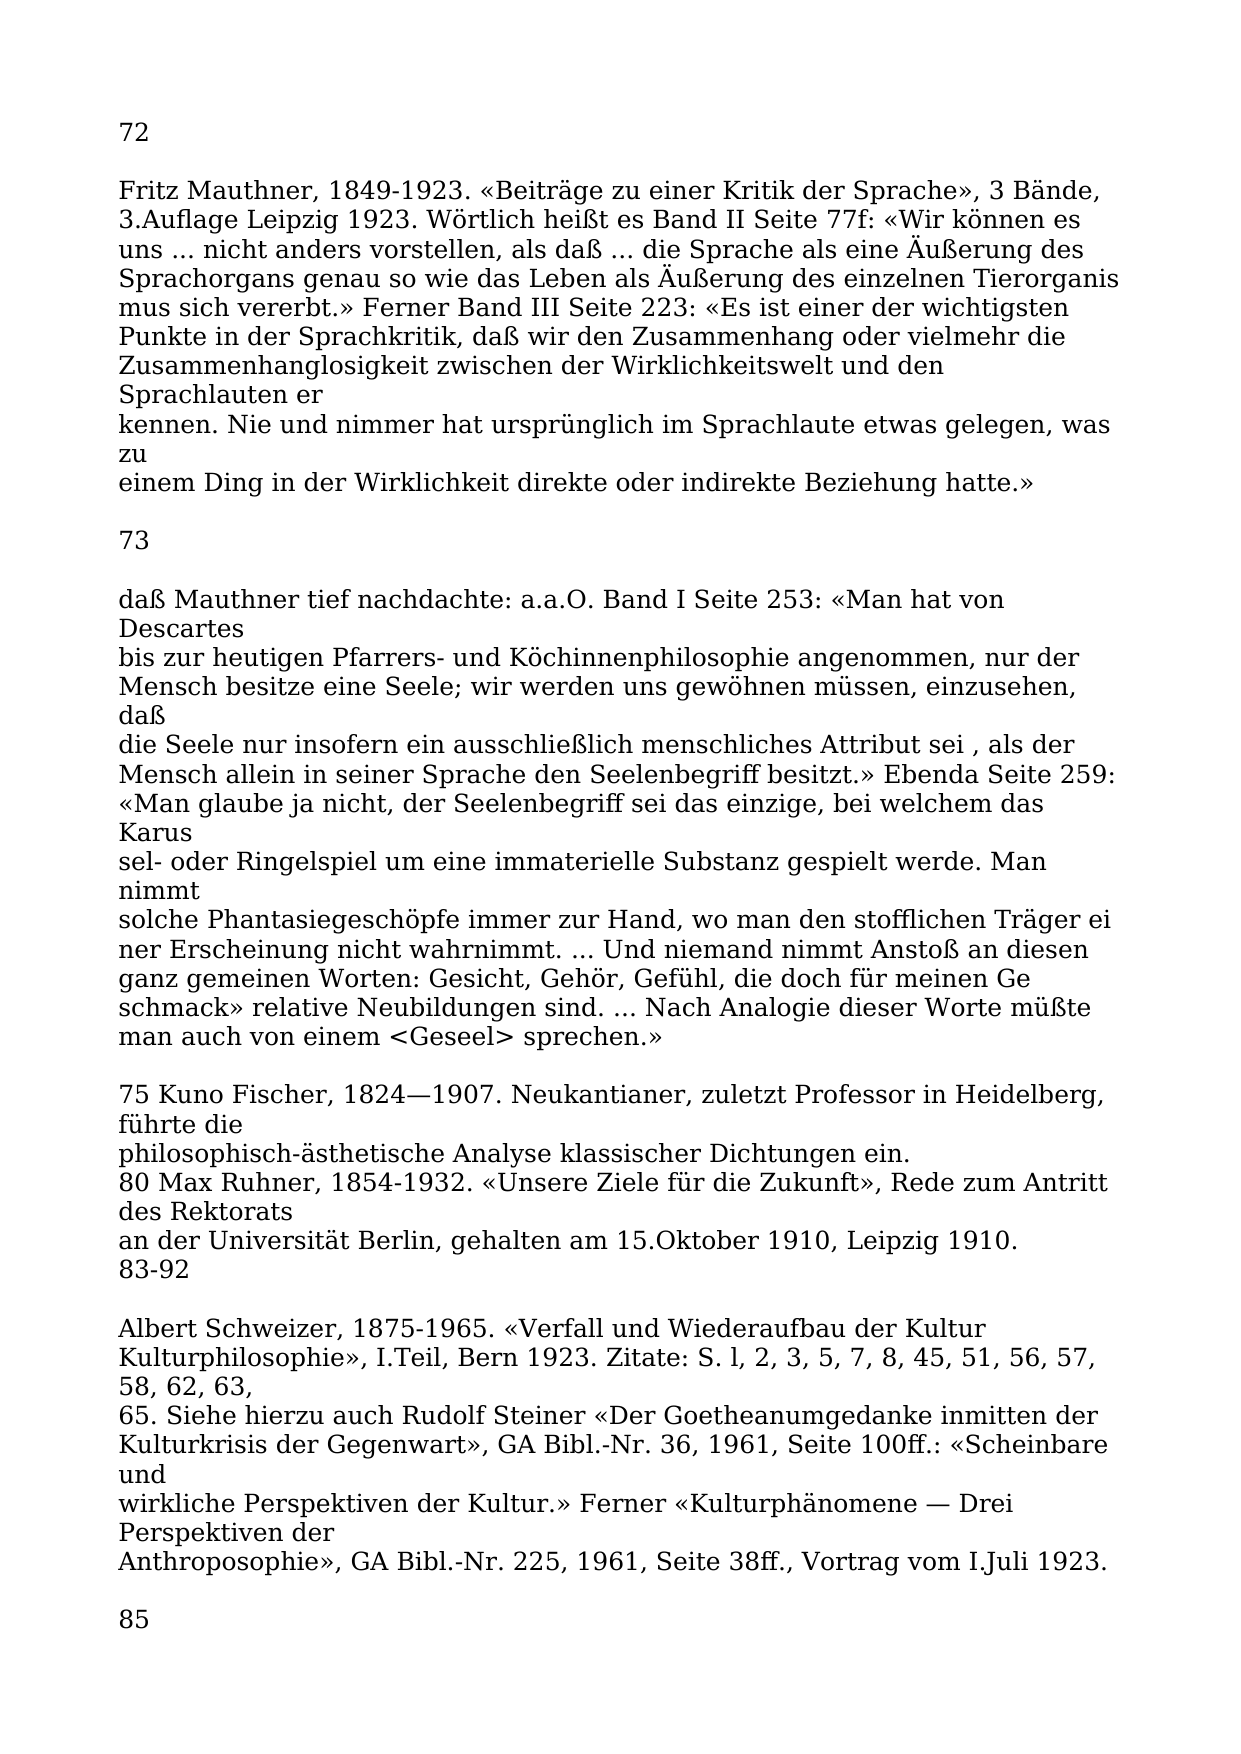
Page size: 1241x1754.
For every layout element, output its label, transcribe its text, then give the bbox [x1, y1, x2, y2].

text philosophisch-ästhetische Analyse klassischer Dichtungen ein. [118, 1139, 1122, 1168]
text sel- oder Ringelspiel um eine immaterielle Substanz gespielt werde. Man nimmt [118, 847, 1122, 906]
text 65. Siehe hierzu auch Rudolf Steiner «Der Goetheanumgedanke inmitten der [118, 1401, 1122, 1431]
text mus sich vererbt.» Ferner Band III Seite 223: «Es ist einer der wichtigsten [118, 293, 1122, 322]
text man auch von einem <Geseel> sprechen.» [118, 1022, 1122, 1051]
text Fritz Mauthner, 1849-1923. «Beiträge zu einer Kritik der Sprache», 3 Bände, [118, 176, 1122, 206]
text an der Universität Berlin, gehalten am 15.Oktober 1910, Leipzig 1910. [118, 1226, 1122, 1256]
text 85 [118, 1606, 1122, 1635]
text Mensch besitze eine Seele; wir werden uns gewöhnen müssen, einzusehen, daß [118, 672, 1122, 731]
text 73 [118, 526, 1122, 556]
text Anthroposophie», GA Bibl.-Nr. 225, 1961, Seite 38ff., Vortrag vom I.Juli 1923. [118, 1547, 1122, 1576]
text 80 Max Ruhner, 1854-1932. «Unsere Ziele für die Zukunft», Rede zum Antritt des Rektorats [118, 1168, 1122, 1226]
text Albert Schweizer, 1875-1965. «Verfall und Wiederaufbau der Kultur Kulturphilosophie», I.Teil, Bern 1923. Zitate: S. l, 2, 3, 5, 7, 8, 45, 51, 56, 57, 58, 62, 63, [118, 1314, 1122, 1401]
text Punkte in der Sprachkritik, daß wir den Zusammenhang oder vielmehr die Zusammenhanglosigkeit zwischen der Wirklichkeitswelt und den Sprachlauten er [118, 322, 1122, 410]
text uns ... nicht anders vorstellen, als daß ... die Sprache als eine Äußerung des [118, 235, 1122, 264]
text schmack» relative Neubildungen sind. ... Nach Analogie dieser Worte müßte [118, 993, 1122, 1022]
text «Man glaube ja nicht, der Seelenbegriff sei das einzige, bei welchem das Karus [118, 789, 1122, 847]
text 3.Auflage Leipzig 1923. Wörtlich heißt es Band II Seite 77f: «Wir können es [118, 206, 1122, 235]
text kennen. Nie und nimmer hat ursprünglich im Sprachlaute etwas gelegen, was zu [118, 410, 1122, 468]
text 72 [118, 118, 1122, 147]
text solche Phantasiegeschöpfe immer zur Hand, wo man den stofflichen Träger ei [118, 906, 1122, 935]
text 83-92 [118, 1256, 1122, 1285]
text 75 Kuno Fischer, 1824—1907. Neukantianer, zuletzt Professor in Heidelberg, führte die [118, 1081, 1122, 1139]
text daß Mauthner tief nachdachte: a.a.O. Band I Seite 253: «Man hat von Descartes [118, 585, 1122, 643]
text die Seele nur insofern ein ausschließlich menschliches Attribut sei , als der [118, 731, 1122, 760]
text einem Ding in der Wirklichkeit direkte oder indirekte Beziehung hatte.» [118, 468, 1122, 497]
text bis zur heutigen Pfarrers- und Köchinnenphilosophie angenommen, nur der [118, 643, 1122, 672]
text ganz gemeinen Worten: Gesicht, Gehör, Gefühl, die doch für meinen Ge [118, 964, 1122, 993]
text Kulturkrisis der Gegenwart», GA Bibl.-Nr. 36, 1961, Seite 100ff.: «Scheinbare und [118, 1431, 1122, 1489]
text Sprachorgans genau so wie das Leben als Äußerung des einzelnen Tierorganis [118, 264, 1122, 293]
text Mensch allein in seiner Sprache den Seelenbegriff besitzt.» Ebenda Seite 259: [118, 760, 1122, 789]
text wirkliche Perspektiven der Kultur.» Ferner «Kulturphänomene — Drei Perspektiven der [118, 1489, 1122, 1547]
text ner Erscheinung nicht wahrnimmt. ... Und niemand nimmt Anstoß an diesen [118, 935, 1122, 964]
